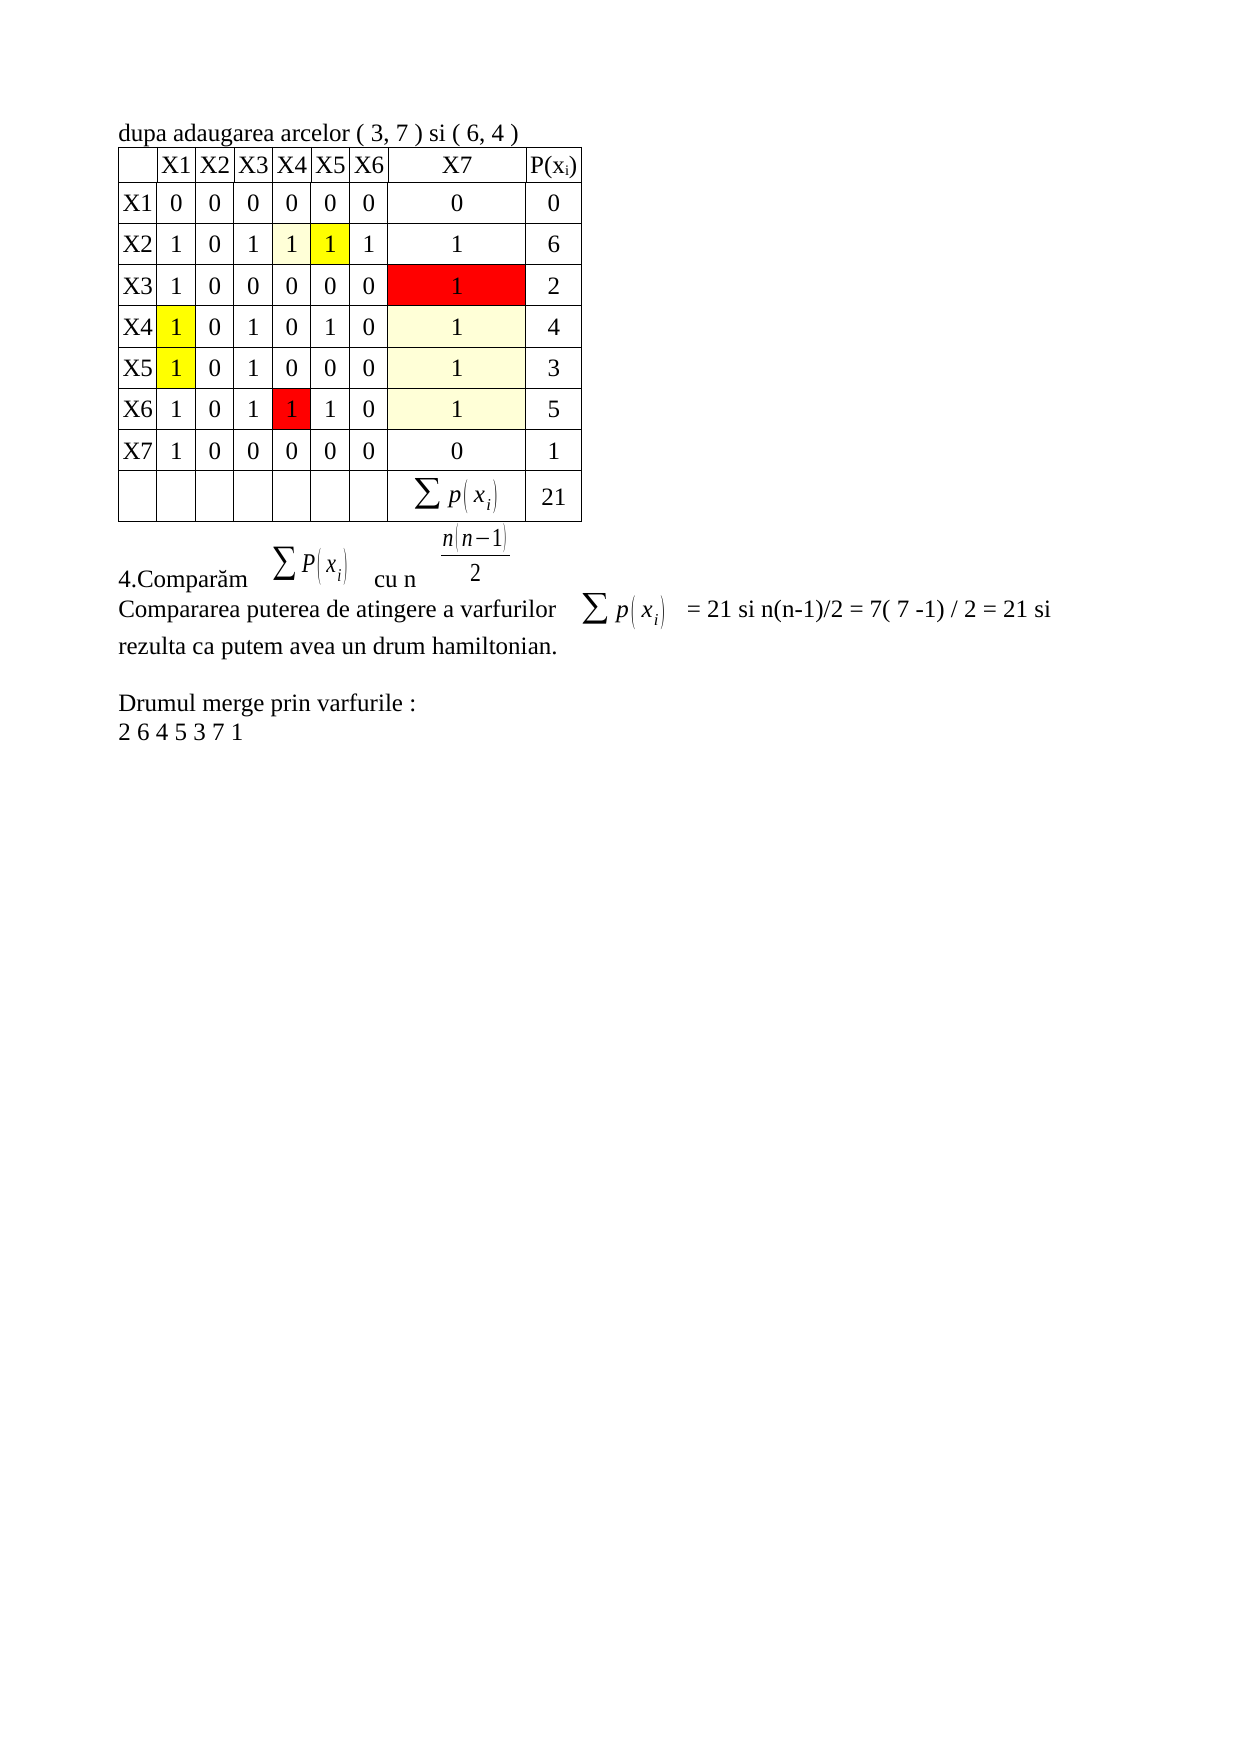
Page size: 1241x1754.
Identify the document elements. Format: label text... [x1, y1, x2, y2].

table_cell 0 [234, 183, 272, 223]
text Drumul merge prin varfurile : [118, 688, 1122, 717]
table_cell X1 [119, 183, 156, 223]
table_cell 0 [196, 224, 233, 264]
table_cell 0 [350, 389, 387, 429]
table_cell 2 [526, 265, 581, 305]
table_cell 1 [388, 389, 525, 429]
table_cell X5 [119, 348, 156, 388]
table_cell 1 [234, 224, 272, 264]
table_cell 1 [388, 224, 525, 264]
table_cell 5 [526, 389, 581, 429]
table_cell 1 [157, 389, 195, 429]
table_cell 0 [273, 348, 310, 388]
table_cell 0 [196, 348, 233, 388]
table_cell 0 [196, 306, 233, 347]
table_cell 0 [311, 265, 349, 305]
table_cell 0 [273, 183, 310, 223]
text Compararea puterea de atingere a varfurilor = 21 si n(n-1)/2 = 7( 7 -1) / 2 = 21 si rezulta ca putem avea un drum hamiltonian. [118, 592, 1122, 659]
table_cell 0 [234, 430, 272, 470]
table_cell 1 [388, 348, 525, 388]
table_header X6 [350, 148, 388, 182]
table_cell 4 [526, 306, 581, 347]
table_cell 1 [388, 265, 525, 305]
table_cell 0 [350, 348, 387, 388]
table_cell [157, 471, 195, 521]
table_cell 0 [234, 265, 272, 305]
table_cell 1 [273, 389, 310, 429]
table_cell 6 [526, 224, 581, 264]
text dupa adaugarea arcelor ( 3, 7 ) si ( 6, 4 ) [118, 118, 1122, 147]
table_cell [119, 471, 156, 521]
table_cell 0 [350, 183, 387, 223]
table_cell 1 [311, 306, 349, 347]
table_cell 0 [311, 430, 349, 470]
table_header X2 [196, 148, 234, 182]
table_cell 1 [157, 348, 195, 388]
table_cell 0 [350, 430, 387, 470]
table_cell 1 [234, 389, 272, 429]
table_header P(xi) [527, 148, 581, 182]
table_cell X4 [119, 306, 156, 347]
table_header X1 [158, 148, 195, 182]
text 2 6 4 5 3 7 1 [118, 717, 1122, 746]
table_cell 0 [388, 183, 525, 223]
table_cell 0 [273, 306, 310, 347]
table_cell 0 [388, 430, 525, 470]
text 4.Comparăm cu n [118, 522, 1122, 592]
table_cell 1 [350, 224, 387, 264]
table_cell 0 [196, 265, 233, 305]
table_cell 0 [196, 183, 233, 223]
table_cell 1 [234, 348, 272, 388]
table_cell 0 [526, 183, 581, 223]
table_cell 1 [311, 224, 349, 264]
table_cell 1 [157, 224, 195, 264]
table_cell 1 [234, 306, 272, 347]
table_cell [311, 471, 349, 521]
table_cell 1 [157, 265, 195, 305]
table_cell 0 [350, 306, 387, 347]
table_header X5 [312, 148, 349, 182]
table_cell 1 [388, 306, 525, 347]
table_cell [388, 471, 525, 521]
table_cell 21 [526, 471, 581, 521]
table_header [119, 148, 157, 182]
table_cell 0 [311, 348, 349, 388]
table_cell 0 [273, 430, 310, 470]
table_cell 1 [273, 224, 310, 264]
table_cell X6 [119, 389, 156, 429]
table_cell [234, 471, 272, 521]
table_cell 1 [157, 306, 195, 347]
table_cell 1 [311, 389, 349, 429]
table_cell X2 [119, 224, 156, 264]
table_cell 0 [350, 265, 387, 305]
table_header X4 [273, 148, 311, 182]
table_header X3 [235, 148, 272, 182]
table_cell 1 [157, 430, 195, 470]
table_cell 0 [157, 183, 195, 223]
table_cell X7 [119, 430, 156, 470]
table_header X7 [389, 148, 526, 182]
table_cell 3 [526, 348, 581, 388]
table_cell 0 [311, 183, 349, 223]
table_cell 0 [196, 389, 233, 429]
table_cell X3 [119, 265, 156, 305]
table_cell 0 [196, 430, 233, 470]
table_cell [273, 471, 310, 521]
table_cell [350, 471, 387, 521]
table_cell [196, 471, 233, 521]
table_cell 0 [273, 265, 310, 305]
table_cell 1 [526, 430, 581, 470]
